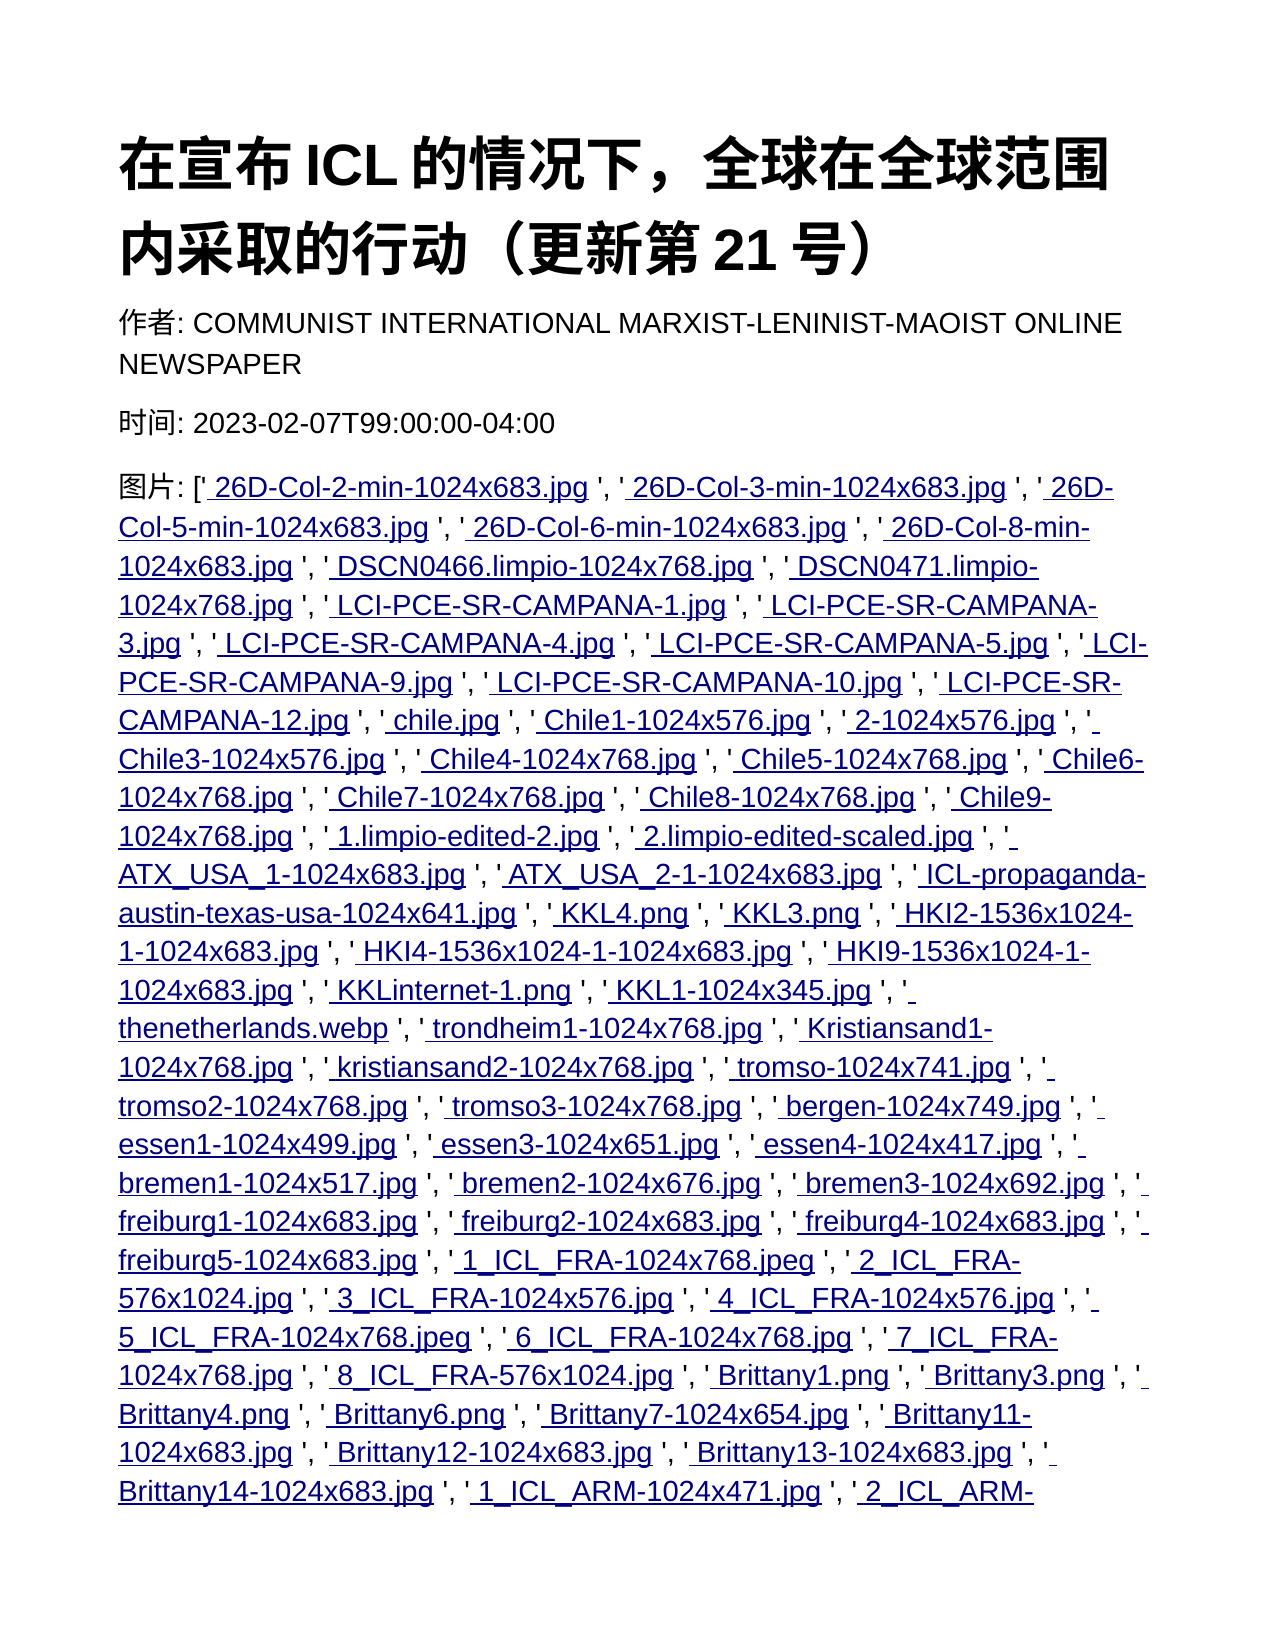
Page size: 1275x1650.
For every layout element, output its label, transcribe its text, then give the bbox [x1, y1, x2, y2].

text 作者: COMMUNIST INTERNATIONAL MARXIST-LENINIST-MAOIST ONLINE NEWSPAPER [118, 299, 1157, 380]
text 时间: 2023-02-07T99:00:00-04:00 [118, 400, 1157, 442]
text 图片: [' 26D-Col-2-min-1024x683.jpg ', ' 26D-Col-3-min-1024x683.jpg ', ' 26D-Col-5-min-1024x683.jpg ', ' 26D-Col-6-min-1024x683.jpg ', ' 26D-Col-8-min-1024x683.jpg ', ' DSCN0466.limpio-1024x768.jpg ', ' DSCN0471.limpio-1024x768.jpg ', ' LCI-PCE-SR-CAMPANA-1.jpg ', ' LCI-PCE-SR-CAMPANA-3.jpg ', ' LCI-PCE-SR-CAMPANA-4.jpg ', ' LCI-PCE-SR-CAMPANA-5.jpg ', ' LCI-PCE-SR-CAMPANA-9.jpg ', ' LCI-PCE-SR-CAMPANA-10.jpg ', ' LCI-PCE-SR-CAMPANA-12.jpg ', ' chile.jpg ', ' Chile1-1024x576.jpg ', ' 2-1024x576.jpg ', ' Chile3-1024x576.jpg ', ' Chile4-1024x768.jpg ', ' Chile5-1024x768.jpg ', ' Chile6-1024x768.jpg ', ' Chile7-1024x768.jpg ', ' Chile8-1024x768.jpg ', ' Chile9-1024x768.jpg ', ' 1.limpio-edited-2.jpg ', ' 2.limpio-edited-scaled.jpg ', ' ATX_USA_1-1024x683.jpg ', ' ATX_USA_2-1-1024x683.jpg ', ' ICL-propaganda-austin-texas-usa-1024x641.jpg ', ' KKL4.png ', ' KKL3.png ', ' HKI2-1536x1024-1-1024x683.jpg ', ' HKI4-1536x1024-1-1024x683.jpg ', ' HKI9-1536x1024-1-1024x683.jpg ', ' KKLinternet-1.png ', ' KKL1-1024x345.jpg ', ' thenetherlands.webp ', ' trondheim1-1024x768.jpg ', ' Kristiansand1-1024x768.jpg ', ' kristiansand2-1024x768.jpg ', ' tromso-1024x741.jpg ', ' tromso2-1024x768.jpg ', ' tromso3-1024x768.jpg ', ' bergen-1024x749.jpg ', ' essen1-1024x499.jpg ', ' essen3-1024x651.jpg ', ' essen4-1024x417.jpg ', ' bremen1-1024x517.jpg ', ' bremen2-1024x676.jpg ', ' bremen3-1024x692.jpg ', ' freiburg1-1024x683.jpg ', ' freiburg2-1024x683.jpg ', ' freiburg4-1024x683.jpg ', ' freiburg5-1024x683.jpg ', ' 1_ICL_FRA-1024x768.jpeg ', ' 2_ICL_FRA-576x1024.jpg ', ' 3_ICL_FRA-1024x576.jpg ', ' 4_ICL_FRA-1024x576.jpg ', ' 5_ICL_FRA-1024x768.jpeg ', ' 6_ICL_FRA-1024x768.jpg ', ' 7_ICL_FRA-1024x768.jpg ', ' 8_ICL_FRA-576x1024.jpg ', ' Brittany1.png ', ' Brittany3.png ', ' Brittany4.png ', ' Brittany6.png ', ' Brittany7-1024x654.jpg ', ' Brittany11-1024x683.jpg ', ' Brittany12-1024x683.jpg ', ' Brittany13-1024x683.jpg ', ' Brittany14-1024x683.jpg ', ' 1_ICL_ARM-1024x471.jpg ', ' 2_ICL_ARM- [118, 463, 1157, 1507]
subtitle 在宣布ICL的情况下，全球在全球范围内采取的行动（更新第21号） [118, 118, 1157, 287]
